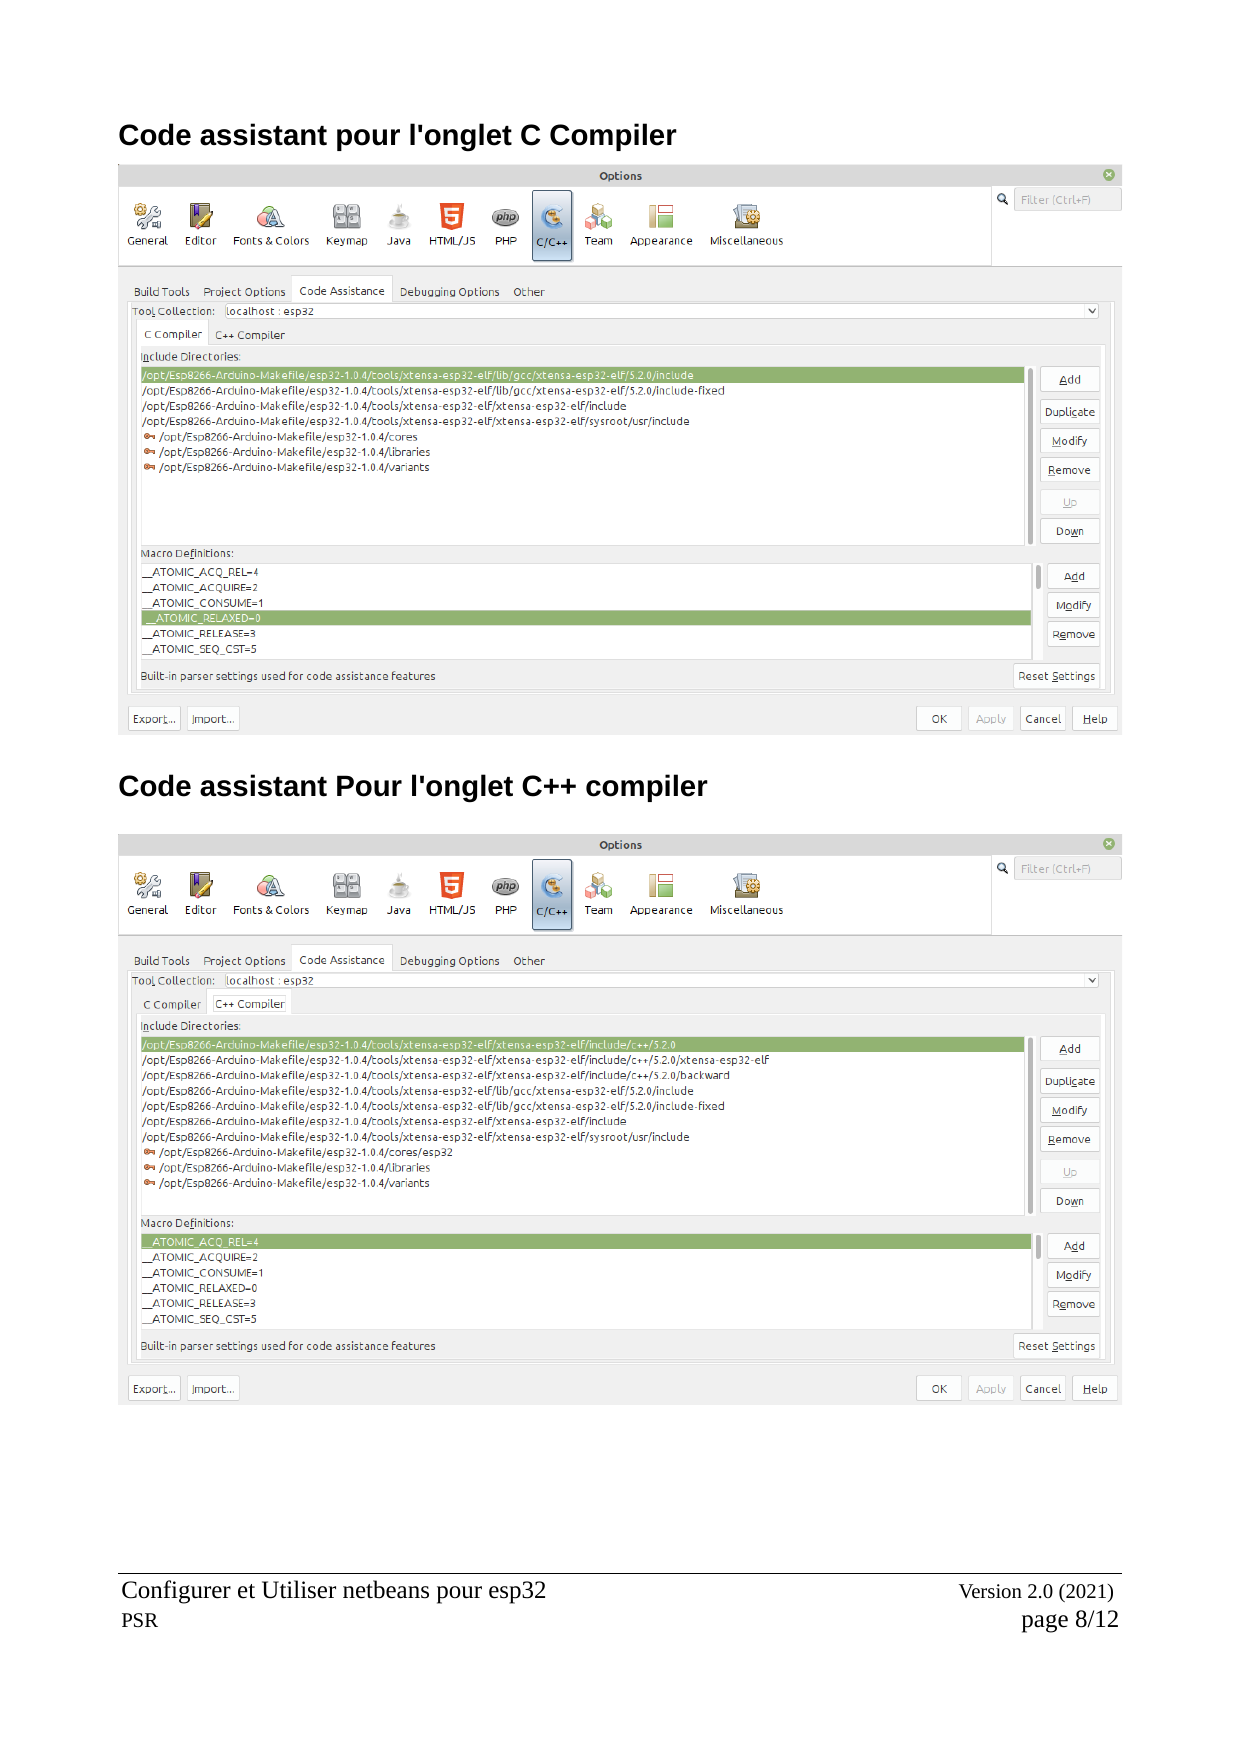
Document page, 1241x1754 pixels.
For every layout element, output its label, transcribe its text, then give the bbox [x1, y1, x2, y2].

subtitle Code assistant pour l'onglet C Compiler [118, 118, 1122, 152]
picture [118, 164, 1123, 735]
subtitle Code assistant Pour l'onglet C++ compiler [118, 769, 1122, 802]
picture [118, 834, 1123, 1405]
